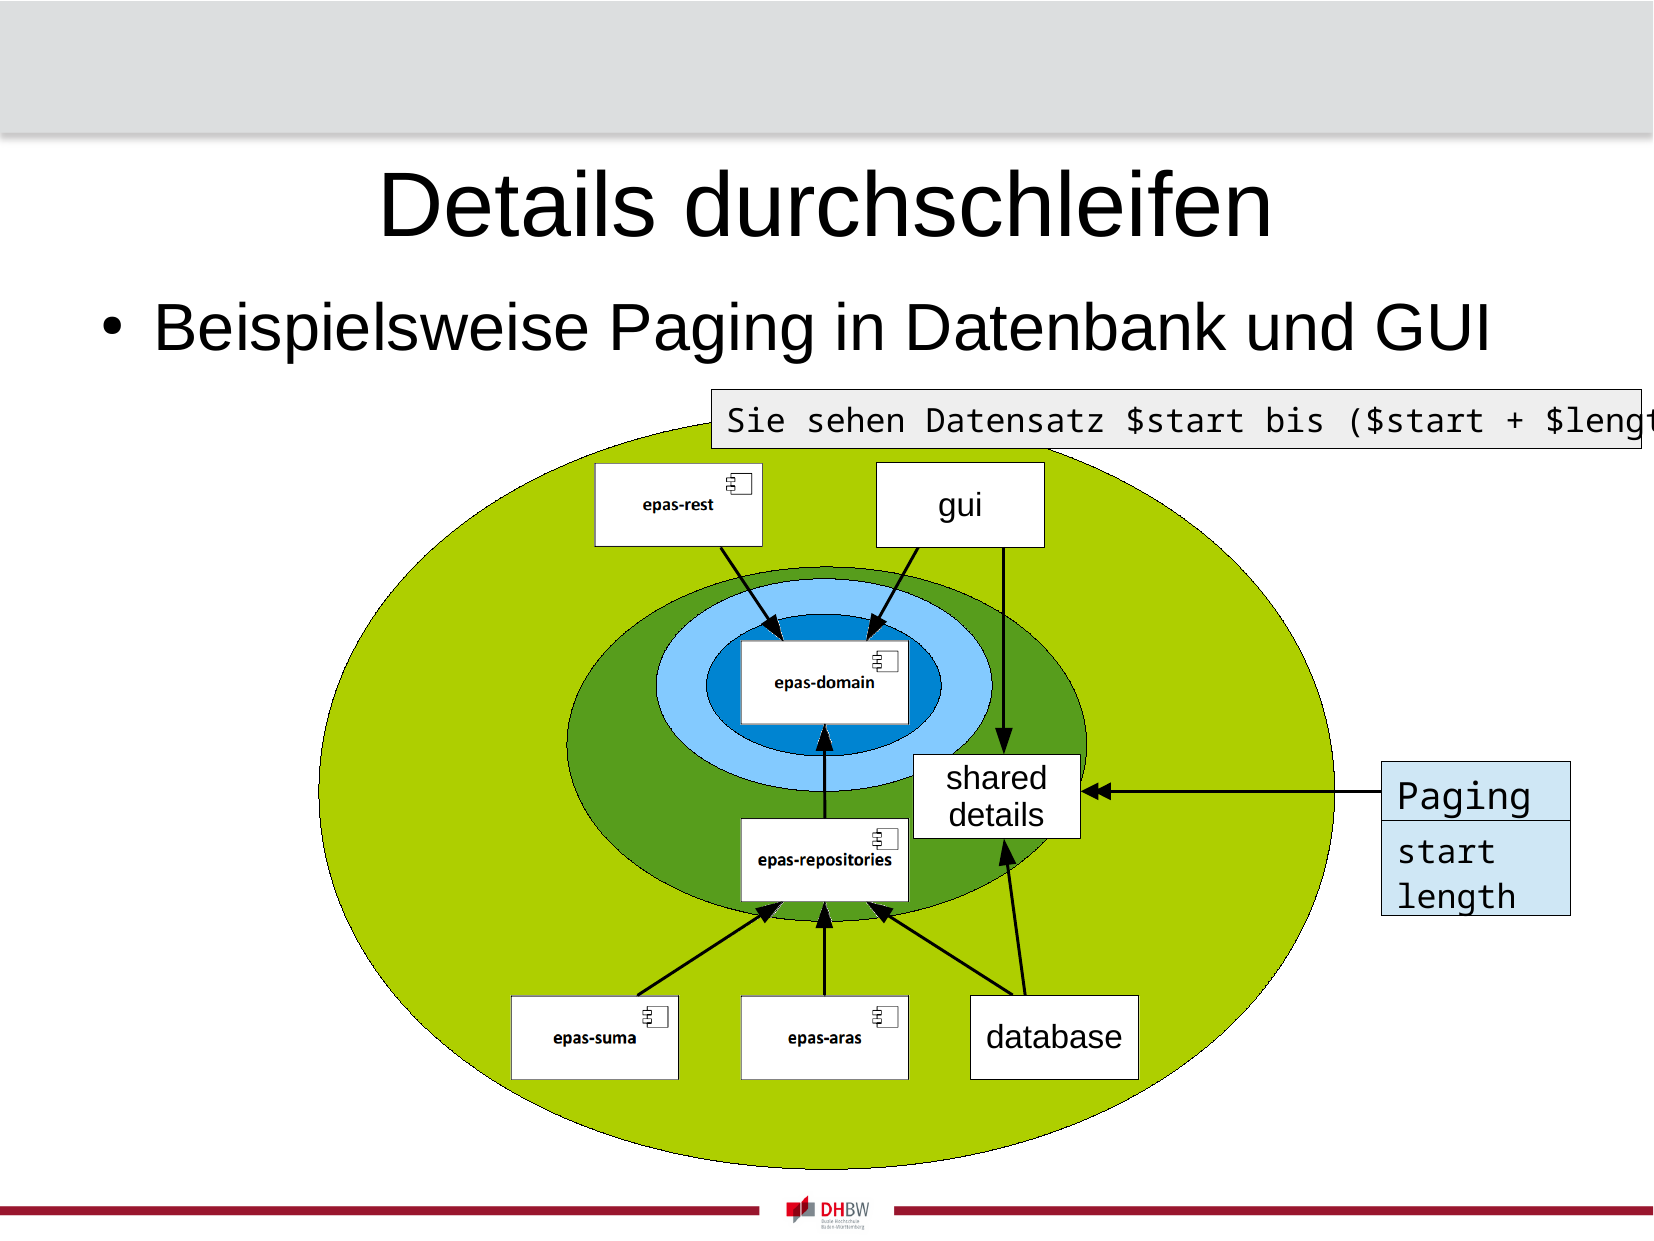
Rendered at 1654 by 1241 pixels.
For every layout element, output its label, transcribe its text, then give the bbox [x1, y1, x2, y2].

picture [0, 1, 1654, 1237]
text_box [576, 422, 1078, 460]
text_box start length [1381, 820, 1571, 916]
text_box shared details [912, 754, 1081, 839]
text_box database [970, 995, 1139, 1080]
list Beispielsweise Paging in Datenbank und GUI [82, 290, 1571, 378]
title Details durchschleifen [82, 147, 1571, 257]
text_box [1143, 492, 1335, 790]
text_box gui [876, 462, 1045, 547]
text_box [318, 494, 1394, 1170]
text_box Paging [1381, 761, 1571, 820]
text_box Sie sehen Datensatz $start bis ($start + $length). [711, 389, 1642, 449]
